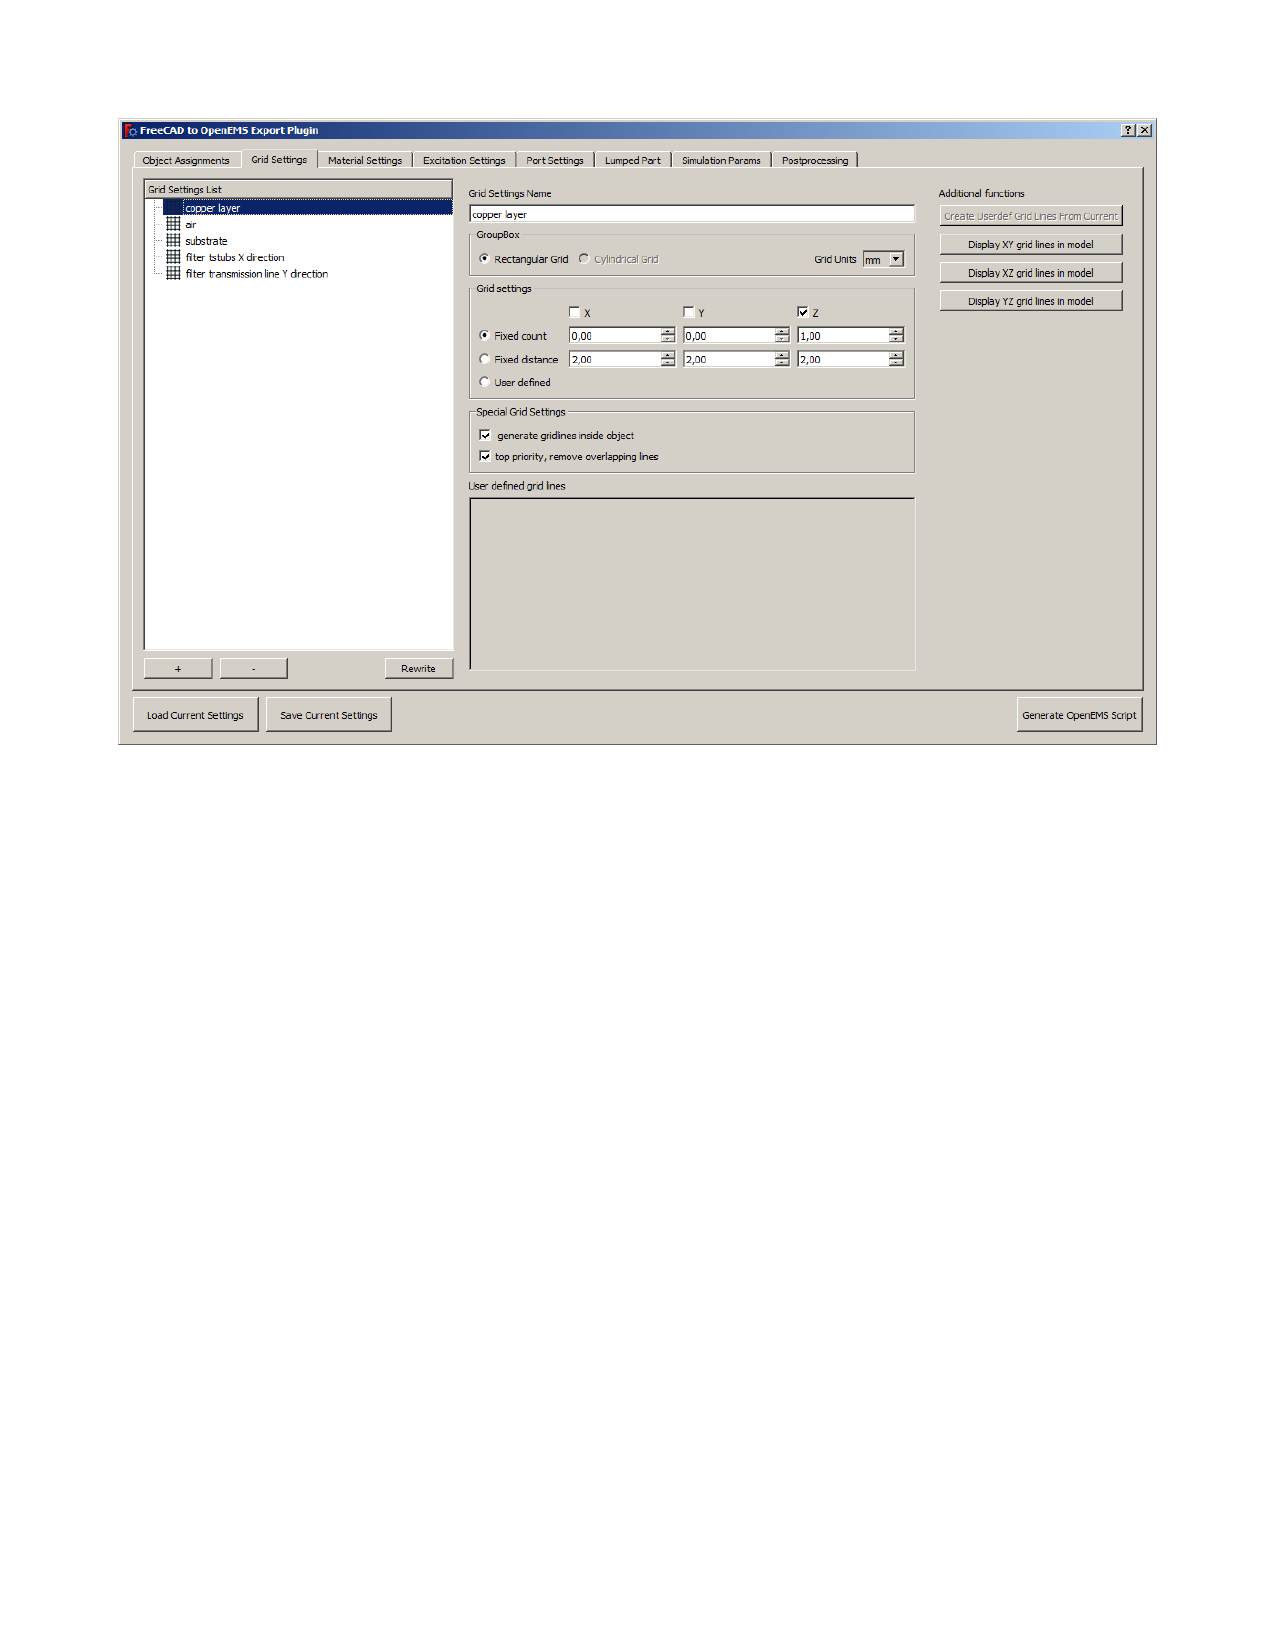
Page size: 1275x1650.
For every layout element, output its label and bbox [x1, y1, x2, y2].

picture [118, 118, 1157, 745]
